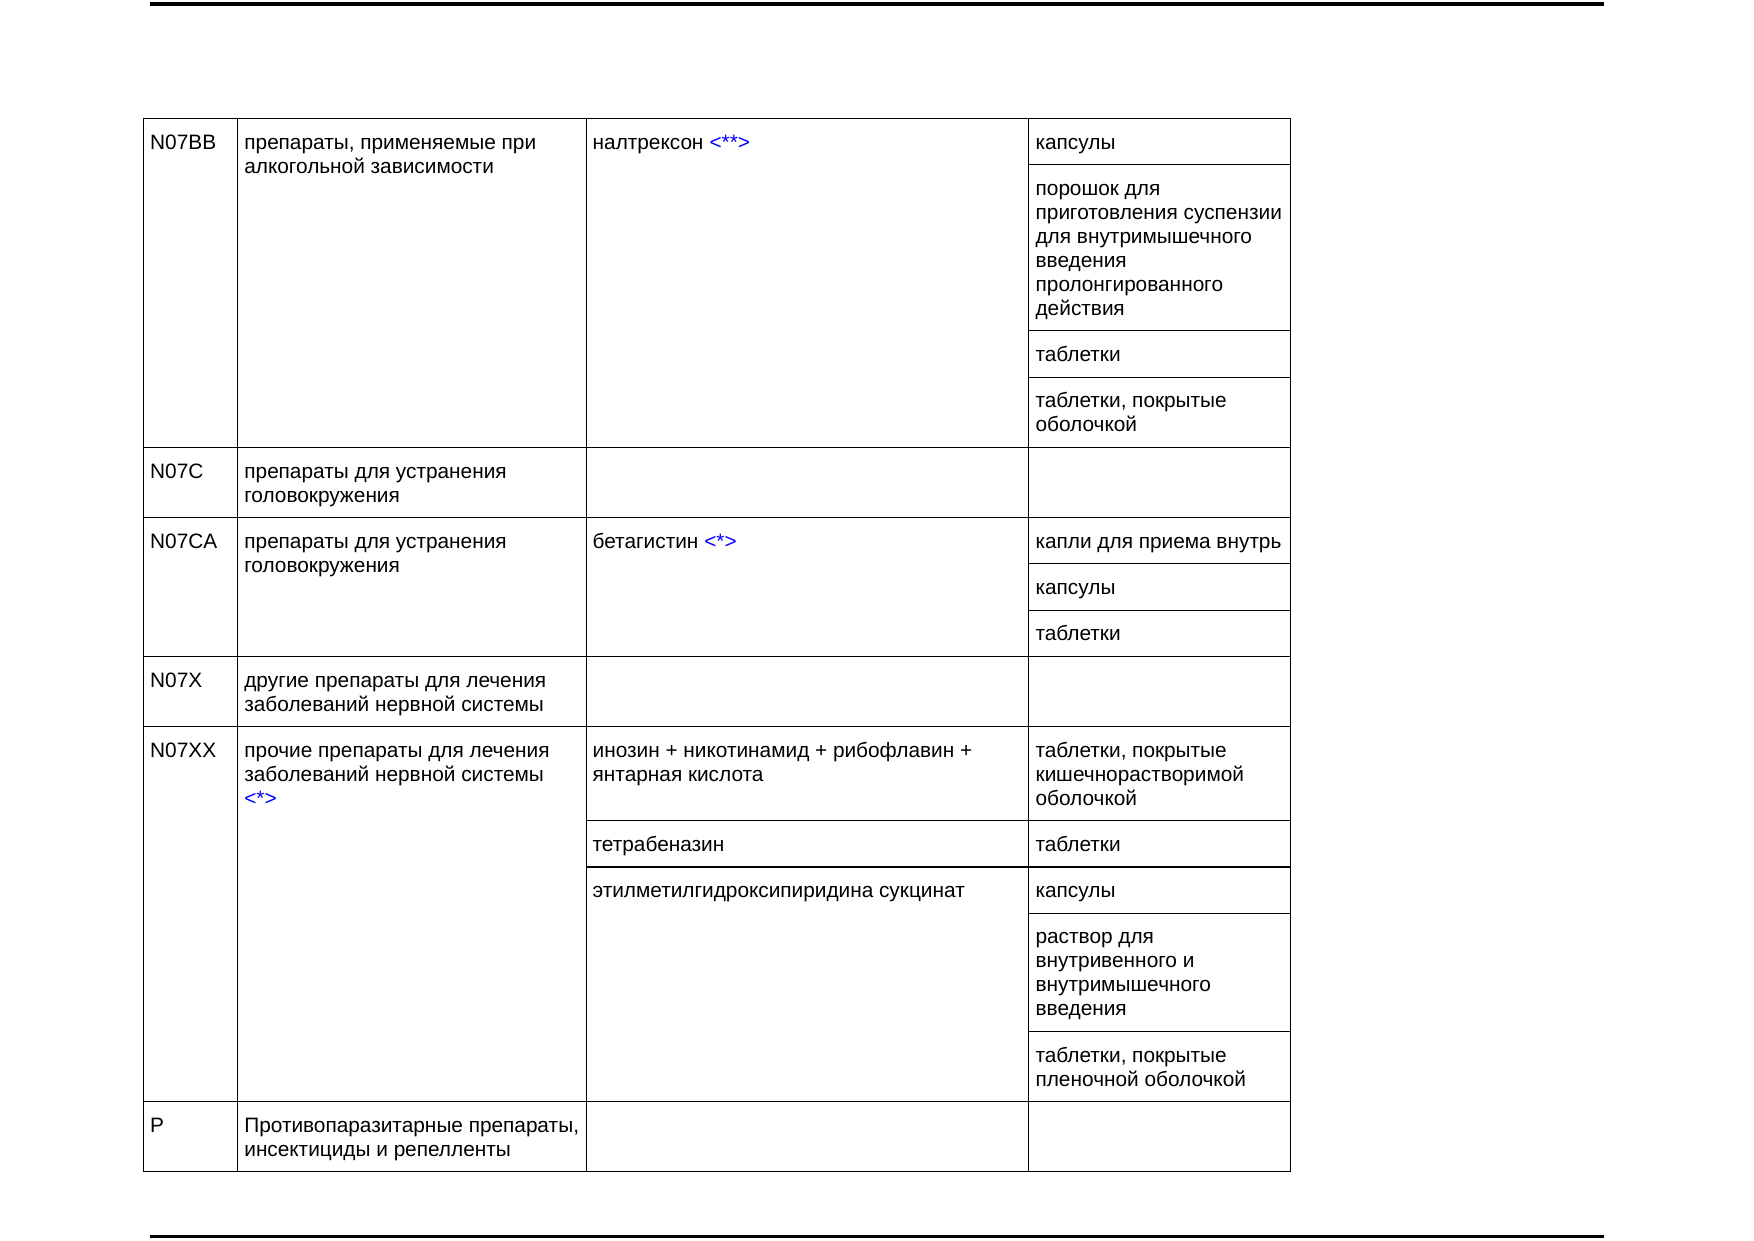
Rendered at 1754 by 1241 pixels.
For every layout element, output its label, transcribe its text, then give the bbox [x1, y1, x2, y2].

table_cell капсулы [1029, 119, 1290, 164]
table_cell N07X [144, 657, 237, 726]
table_cell [1029, 657, 1290, 726]
table_cell капсулы [1029, 564, 1290, 609]
table_cell таблетки, покрытые оболочкой [1029, 378, 1290, 447]
table_cell капсулы [1029, 868, 1290, 913]
table_cell таблетки [1029, 821, 1290, 866]
table_cell бетагистин <*> [587, 518, 1028, 656]
table_cell капли для приема внутрь [1029, 518, 1290, 563]
table_cell [587, 1102, 1028, 1171]
table_cell таблетки [1029, 331, 1290, 377]
table_cell N07C [144, 448, 237, 517]
table_cell тетрабеназин [587, 821, 1028, 866]
table_cell этилметилгидроксипиридина сукцинат [587, 868, 1028, 1101]
table_cell таблетки, покрытые кишечнорастворимой оболочкой [1029, 727, 1290, 820]
table_cell [1029, 1102, 1290, 1171]
table_cell препараты, применяемые при алкогольной зависимости [238, 119, 586, 447]
table_cell налтрексон <**> [587, 119, 1028, 447]
table_cell [587, 657, 1028, 726]
table_cell прочие препараты для лечения заболеваний нервной системы <*> [238, 727, 586, 1101]
table_cell препараты для устранения головокружения [238, 518, 586, 656]
table_cell [587, 448, 1028, 517]
table_cell препараты для устранения головокружения [238, 448, 586, 517]
table_cell Противопаразитарные препараты, инсектициды и репелленты [238, 1102, 586, 1171]
table_cell другие препараты для лечения заболеваний нервной системы [238, 657, 586, 726]
table_cell таблетки [1029, 611, 1290, 656]
table_cell N07CA [144, 518, 237, 656]
table_cell N07BB [144, 119, 237, 447]
table_cell [1029, 448, 1290, 517]
table_cell P [144, 1102, 237, 1171]
table_cell инозин + никотинамид + рибофлавин + янтарная кислота [587, 727, 1028, 820]
table_cell порошок для приготовления суспензии для внутримышечного введения пролонгированного действия [1029, 165, 1290, 330]
table_cell таблетки, покрытые пленочной оболочкой [1029, 1032, 1290, 1101]
table_cell раствор для внутривенного и внутримышечного введения [1029, 914, 1290, 1031]
table_cell N07XX [144, 727, 237, 1101]
